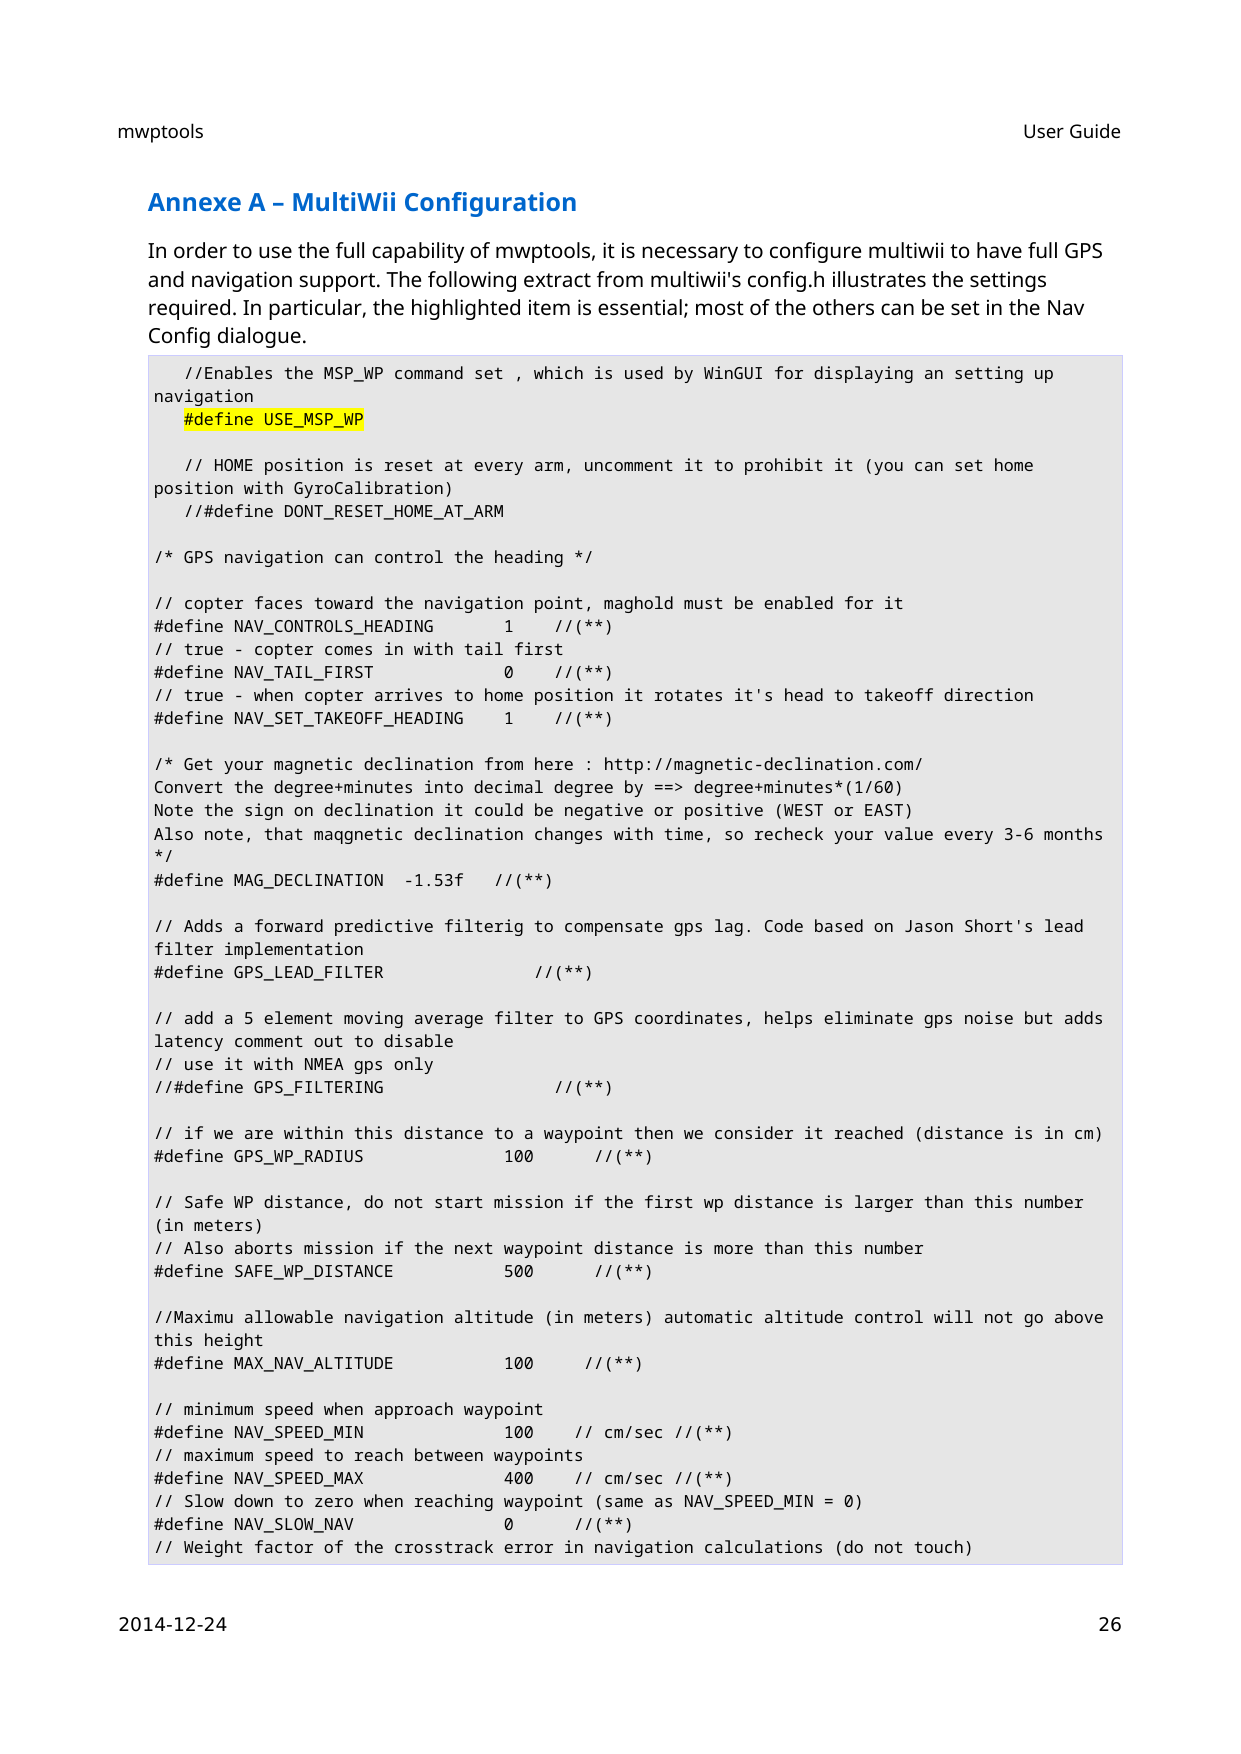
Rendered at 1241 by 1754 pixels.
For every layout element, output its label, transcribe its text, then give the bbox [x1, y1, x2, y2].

text #define NAV_TAIL_FIRST 0 //(**) [149, 655, 1122, 678]
text // true - when copter arrives to home position it rotates it's head to takeoff direction [149, 678, 1122, 701]
text #define NAV_SET_TAKEOFF_HEADING 1 //(**) [149, 701, 1122, 724]
text Convert the degree+minutes into decimal degree by ==> degree+minutes*(1/60) [149, 770, 1122, 793]
text #define SAFE_WP_DISTANCE 500 //(**) [149, 1253, 1122, 1276]
text // Slow down to zero when reaching waypoint (same as NAV_SPEED_MIN = 0) [149, 1483, 1122, 1506]
text #define GPS_LEAD_FILTER //(**) [149, 954, 1122, 977]
text /* GPS navigation can control the heading */ [149, 539, 1122, 563]
text #define NAV_SLOW_NAV 0 //(**) [149, 1506, 1122, 1529]
text // Also aborts mission if the next waypoint distance is more than this number [149, 1230, 1122, 1253]
text // Adds a forward predictive filterig to compensate gps lag. Code based on Jason Short's lead filter implementation [149, 908, 1122, 954]
text #define GPS_WP_RADIUS 100 //(**) [149, 1138, 1122, 1161]
text // maximum speed to reach between waypoints [149, 1437, 1122, 1460]
text // Safe WP distance, do not start mission if the first wp distance is larger than this number (in meters) [149, 1184, 1122, 1230]
text #define NAV_CONTROLS_HEADING 1 //(**) [149, 609, 1122, 632]
text Also note, that maqgnetic declination changes with time, so recheck your value every 3-6 months */ [149, 816, 1122, 862]
text // Weight factor of the crosstrack error in navigation calculations (do not touch) [149, 1529, 1122, 1564]
text In order to use the full capability of mwptools, it is necessary to configure multiwii to have full GPS and navigation support. The following extract from multiwii's config.h illustrates the settings required. In particular, the highlighted item is essential; most of the others can be set in the Nav Config dialogue. [148, 237, 1122, 349]
subtitle Annexe A – MultiWii Configuration [148, 185, 1122, 219]
text #define MAX_NAV_ALTITUDE 100 //(**) [149, 1345, 1122, 1368]
text // HOME position is reset at every arm, uncomment it to prohibit it (you can set home position with GyroCalibration) [149, 447, 1122, 493]
text Note the sign on declination it could be negative or positive (WEST or EAST) [149, 793, 1122, 816]
text // use it with NMEA gps only [149, 1046, 1122, 1069]
text //Enables the MSP_WP command set , which is used by WinGUI for displaying an setting up navigation [149, 356, 1122, 401]
text // add a 5 element moving average filter to GPS coordinates, helps eliminate gps noise but adds latency comment out to disable [149, 1000, 1122, 1046]
text //#define DONT_RESET_HOME_AT_ARM [149, 493, 1122, 517]
text #define NAV_SPEED_MIN 100 // cm/sec //(**) [149, 1414, 1122, 1437]
text #define MAG_DECLINATION -1.53f //(**) [149, 862, 1122, 885]
text #define USE_MSP_WP [149, 401, 1122, 424]
text #define NAV_SPEED_MAX 400 // cm/sec //(**) [149, 1460, 1122, 1483]
text // true - copter comes in with tail first [149, 632, 1122, 655]
text //#define GPS_FILTERING //(**) [149, 1069, 1122, 1092]
text //Maximu allowable navigation altitude (in meters) automatic altitude control will not go above this height [149, 1299, 1122, 1345]
text // if we are within this distance to a waypoint then we consider it reached (distance is in cm) [149, 1115, 1122, 1138]
text /* Get your magnetic declination from here : http://magnetic-declination.com/ [149, 747, 1122, 770]
text // minimum speed when approach waypoint [149, 1391, 1122, 1414]
text // copter faces toward the navigation point, maghold must be enabled for it [149, 586, 1122, 609]
